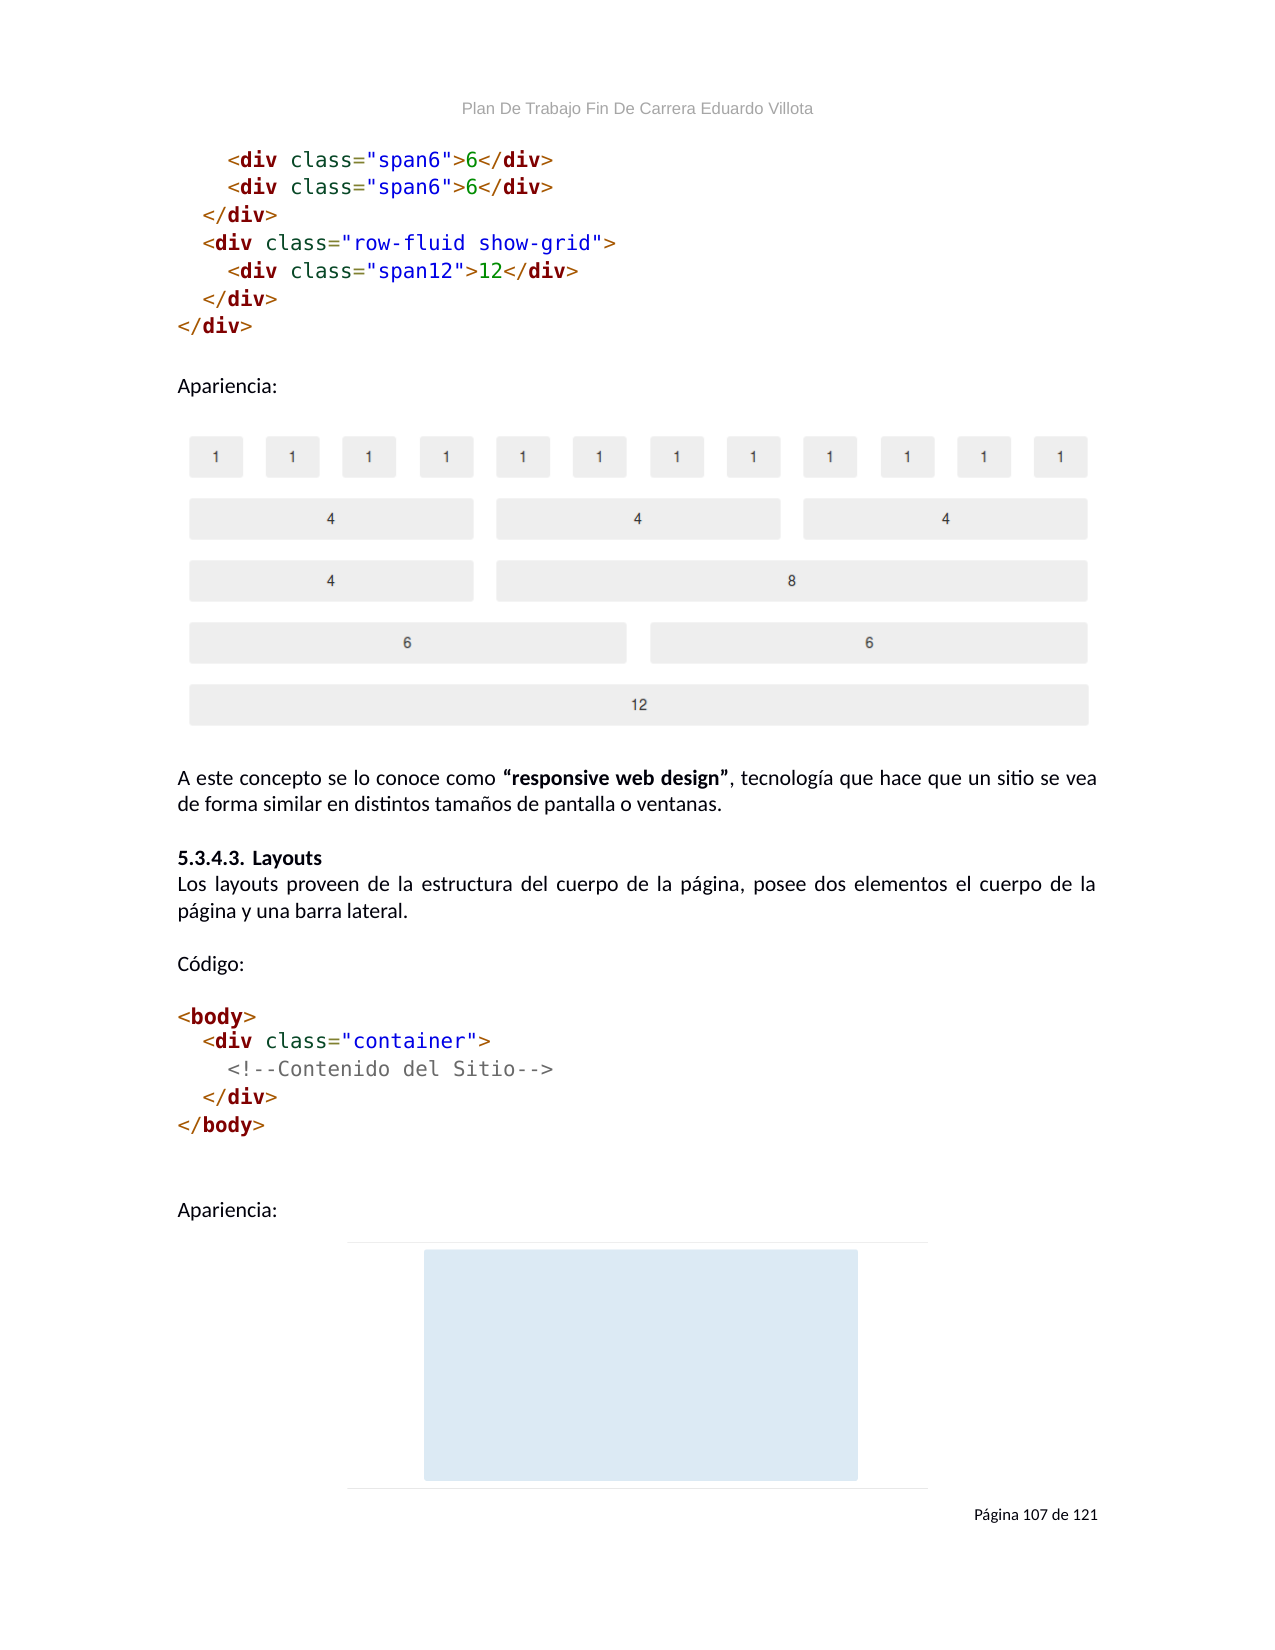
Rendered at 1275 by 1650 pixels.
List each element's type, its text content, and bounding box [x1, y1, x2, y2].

text </div> [177, 287, 1098, 311]
text </div> [177, 203, 1098, 227]
text Apariencia: [177, 1197, 1098, 1223]
text Apariencia: [177, 372, 1098, 398]
text Código: [177, 950, 1098, 977]
text <!--Contenido del Sitio--> [177, 1057, 1098, 1081]
picture [347, 1242, 928, 1489]
text 5.3.4.3. Layouts [177, 844, 1098, 870]
text <div class="span12">12</div> [177, 259, 1098, 283]
text <div class="span6">6</div> [177, 175, 1098, 200]
text <div class="container"> [177, 1029, 1098, 1053]
text </div> [177, 314, 1098, 339]
text <div class="span6">6</div> [177, 148, 1098, 172]
text A este concepto se lo conoce como “responsive web design”, tecnología que hace que un sitio se vea de forma similar en distintos tamaños de pantalla o ventanas. [177, 764, 1098, 817]
text </body> [177, 1113, 1098, 1137]
text <div class="row-fluid show-grid"> [177, 231, 1098, 255]
text Los layouts proveen de la estructura del cuerpo de la página, posee dos elementos el cuerpo de la página y una barra lateral. [177, 870, 1098, 924]
picture [177, 425, 1098, 737]
text </div> [177, 1085, 1098, 1109]
text <body> [177, 1004, 1098, 1029]
